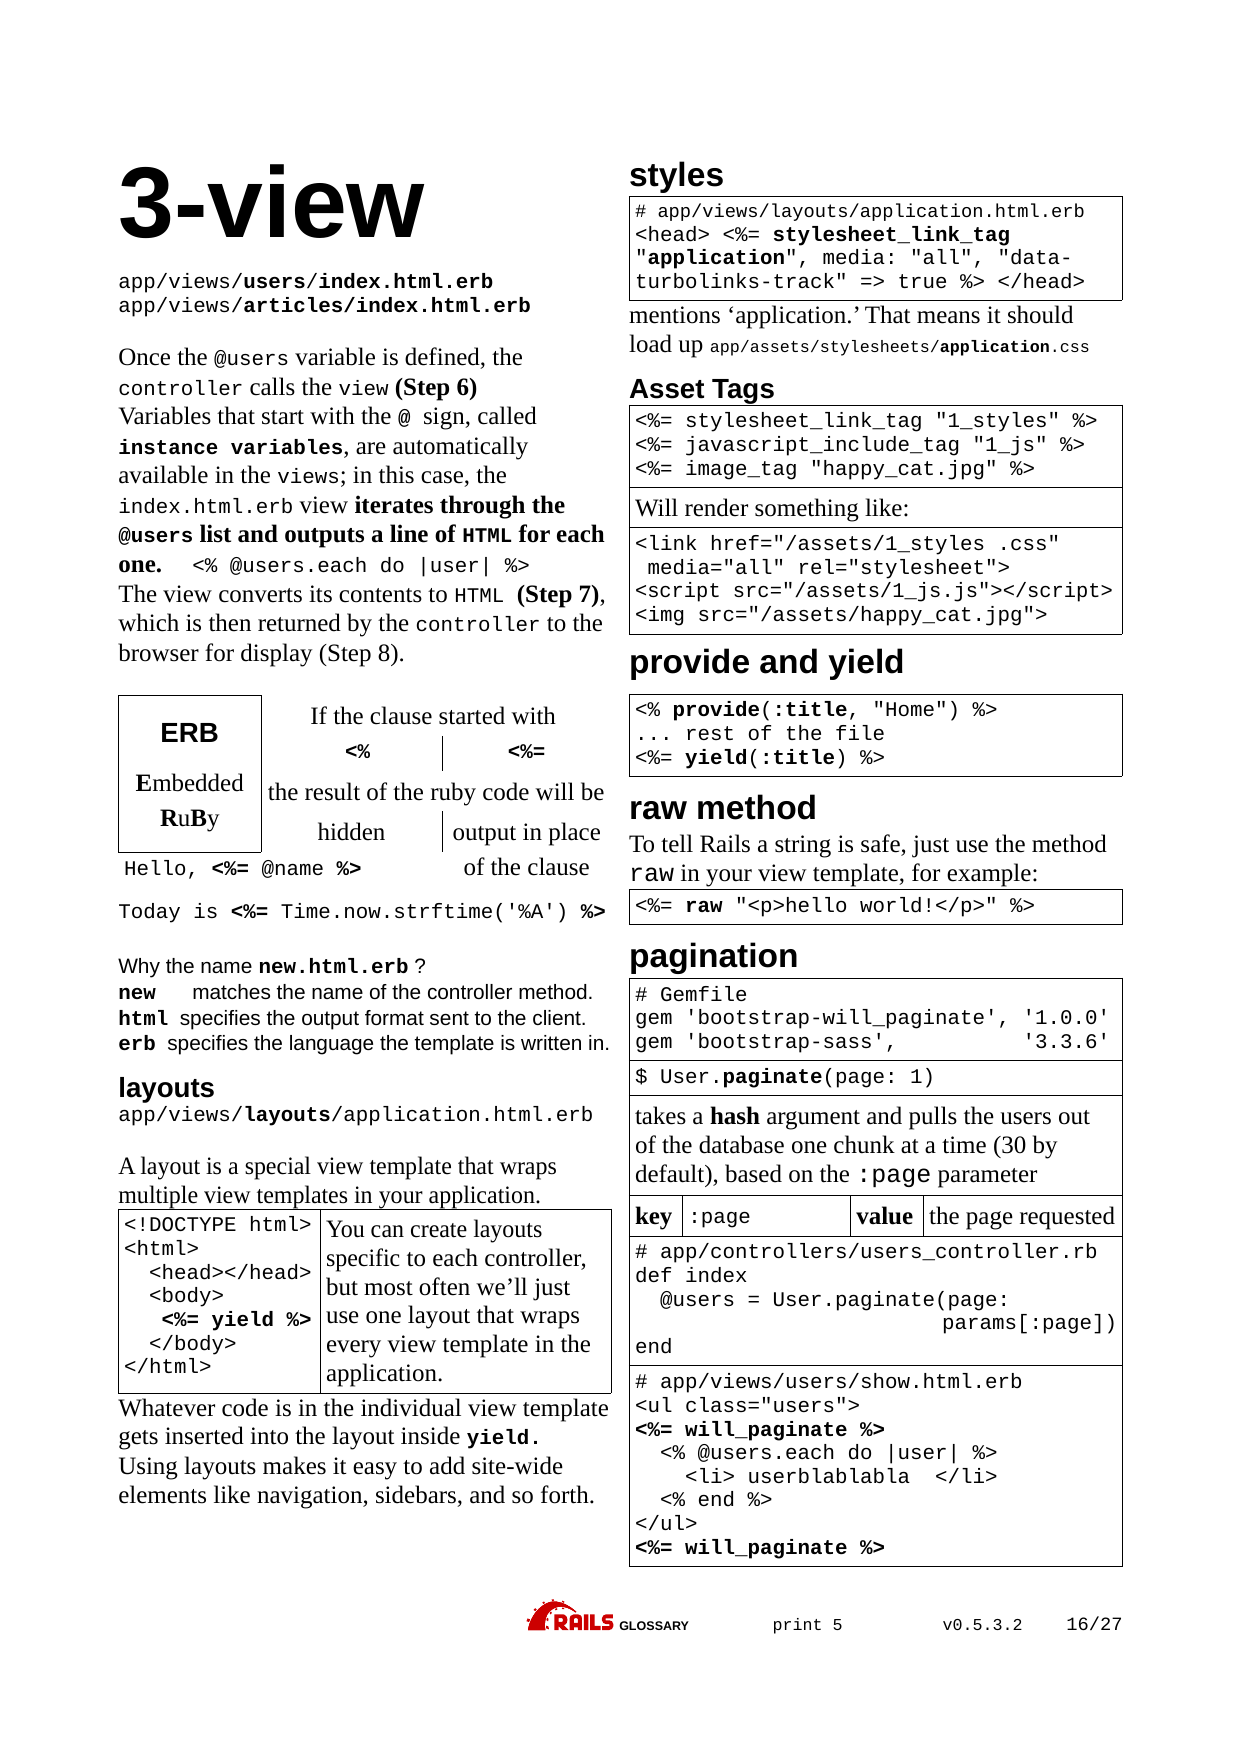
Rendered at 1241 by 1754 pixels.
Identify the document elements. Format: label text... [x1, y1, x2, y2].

subtitle 3-view [118, 143, 611, 259]
table_cell # app/views/users/show.html.erb <ul class="users"> <%= will_paginate %> <% @users.each do |user| %> <li> userblablabla </li> <% end %> </ul> <%= will_paginate %> [630, 1366, 1122, 1566]
table_header <%= stylesheet_link_tag "1_styles" %> <%= javascript_include_tag "1_js" %> <%= image_tag "happy_cat.jpg" %> [630, 406, 1122, 487]
text The view converts its contents to HTML (Step 7), which is then returned by the controller to the browser for display (Step 8). [118, 579, 611, 667]
subtitle provide and yield [629, 642, 1122, 681]
subtitle pagination [629, 936, 1122, 975]
table_header # Gemfile gem 'bootstrap-will_paginate', '1.0.0' gem 'bootstrap-sass', '3.3.6' [630, 979, 1122, 1060]
table_cell <link href="/assets/1_styles .css" media="all" rel="stylesheet"> <script src="/assets/1_js.js"></script> <img src="/assets/happy_cat.jpg"> [630, 528, 1122, 633]
table_cell :page [683, 1196, 850, 1236]
subtitle styles [629, 155, 1122, 193]
text Variables that start with the @ sign, called instance variables, are automatically available in the views; in this case, the index.html.erb view iterates through the @users list and outputs a line of HTML for each one. <% @users.each do |user| %> [118, 401, 611, 579]
table_cell Will render something like: [630, 488, 1122, 527]
table_cell <% [262, 736, 442, 771]
table_cell value [851, 1196, 923, 1236]
table_cell <%= [443, 736, 611, 771]
table_cell takes a hash argument and pulls the users out of the database one chunk at a time (30 by default), based on the :page parameter [630, 1096, 1122, 1195]
table_cell key [630, 1196, 682, 1236]
table_cell $ User.paginate(page: 1) [630, 1061, 1122, 1095]
table_cell the result of the ruby code will be [262, 771, 611, 811]
text Why the name new.html.erb ? [118, 954, 611, 979]
text app/views/articles/index.html.erb [118, 295, 611, 318]
text mentions ‘application.’ That means it should load up app/assets/stylesheets/application.css [629, 301, 1122, 358]
table_cell output in place of the clause [442, 811, 611, 901]
subtitle layouts [118, 1072, 611, 1104]
table_header ERB Embedded RuBy [119, 696, 261, 852]
text To tell Rails a string is safe, just use the method raw in your view template, for example: [629, 829, 1122, 889]
table_header <!DOCTYPE html> <html> <head></head> <body> <%= yield %> </body> </html> [119, 1210, 320, 1393]
table_header # app/views/layouts/application.html.erb <head> <%= stylesheet_link_tag "application", media: "all", "data-turbolinks-track" => true %> </head> [630, 197, 1122, 300]
text Whatever code is in the individual view template gets inserted into the layout inside yield. [118, 1394, 611, 1451]
table_header <%= raw "<p>hello world!</p>" %> [630, 890, 1122, 924]
table_header <% provide(:title, "Home") %> ... rest of the file <%= yield(:title) %> [630, 695, 1122, 776]
table_cell # app/controllers/users_controller.rb def index @users = User.paginate(page: params[:page]) end [630, 1237, 1122, 1365]
table_header You can create layouts specific to each controller, but most often we’ll just use one layout that wraps every view template in the application. [321, 1210, 611, 1393]
table_cell Hello, <%= @name %> [118, 852, 442, 901]
subtitle raw method [629, 788, 1122, 827]
text Today is <%= Time.now.strftime('%A') %> [118, 901, 611, 924]
subtitle Asset Tags [629, 373, 1122, 404]
table_cell the page requested [924, 1196, 1122, 1236]
text new matches the name of the controller method. [118, 979, 611, 1005]
table_cell hidden [262, 811, 442, 852]
text A layout is a special view template that wraps multiple view templates in your application. [118, 1151, 611, 1208]
text Once the @users variable is defined, the controller calls the view (Step 6) [118, 342, 611, 401]
text Using layouts makes it easy to add site-wide elements like navigation, sidebars, and so forth. [118, 1451, 611, 1508]
text app/views/layouts/application.html.erb [118, 1104, 611, 1127]
table_header If the clause started with [262, 695, 611, 736]
text html specifies the output format sent to the client. erb specifies the language the template is written in. [118, 1005, 611, 1057]
text app/views/users/index.html.erb [118, 271, 611, 295]
